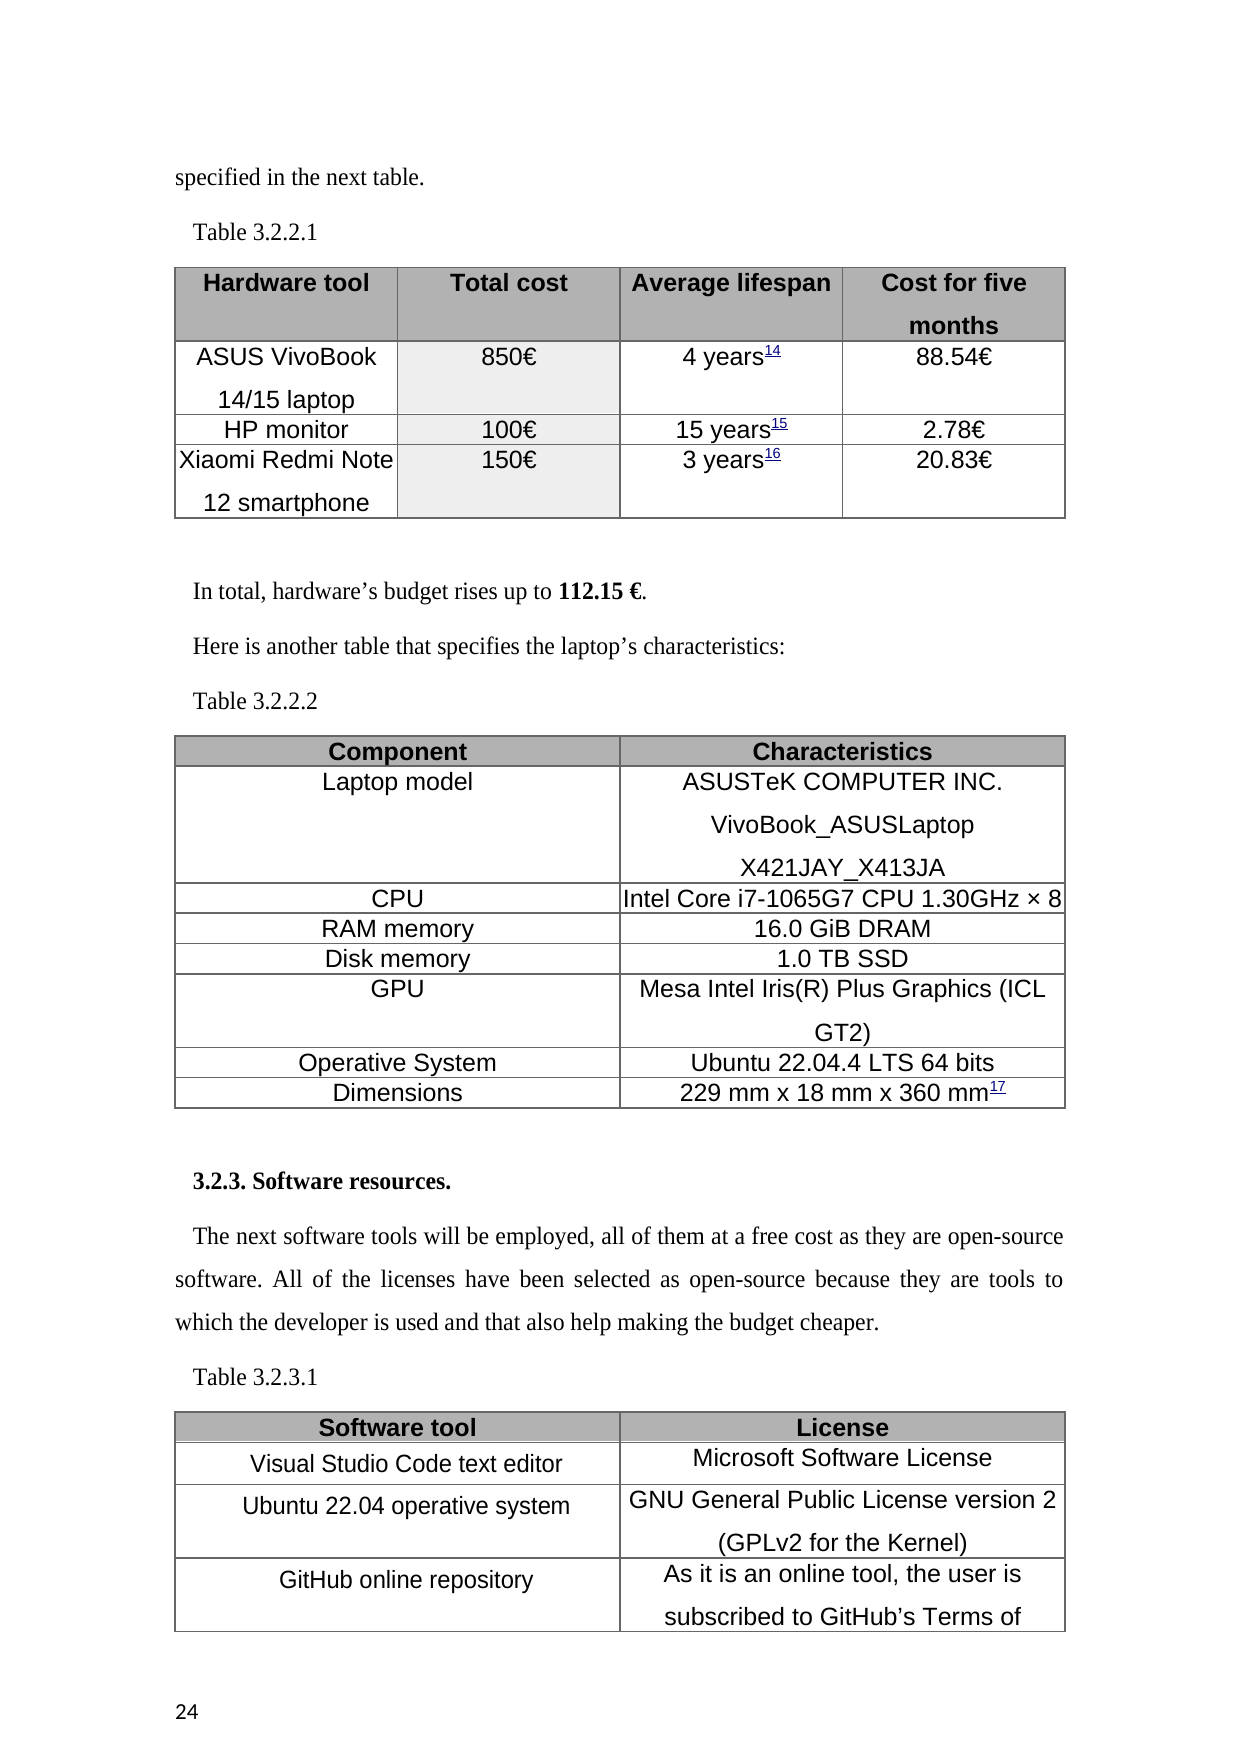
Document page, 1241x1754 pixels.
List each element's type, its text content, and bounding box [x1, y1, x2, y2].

table_cell 1.0 TB SSD [621, 944, 1064, 973]
table_cell As it is an online tool, the user is subscribed to GitHub’s Terms of [621, 1559, 1064, 1631]
table_header Hardware tool [176, 268, 397, 340]
table_cell Intel Core i7-1065G7 CPU 1.30GHz × 8 [621, 884, 1064, 912]
table_cell 3 years16 [621, 445, 842, 517]
table_cell Dimensions [176, 1078, 619, 1107]
table_cell 4 years14 [621, 342, 842, 413]
table_cell GPU [176, 975, 619, 1046]
table_cell Xiaomi Redmi Note 12 smartphone [176, 445, 397, 517]
table_header License [621, 1413, 1064, 1441]
table_cell 229 mm x 18 mm x 360 mm17 [621, 1078, 1064, 1107]
table_header Cost for five months [843, 268, 1064, 340]
text The next software tools will be employed, all of them at a free cost as they are open-source software. All of the licenses have been selected as open-source because they are tools to which the developer is used and that also help making the budget cheaper. [175, 1221, 1065, 1336]
table_cell Laptop model [176, 767, 619, 882]
text Table 3.2.3.1 [175, 1362, 1065, 1391]
table_header Total cost [398, 268, 619, 340]
table_header Component [176, 737, 619, 765]
table_cell Visual Studio Code text editor [176, 1443, 619, 1484]
table_cell Operative System [176, 1048, 619, 1077]
table_cell 88.54€ [843, 342, 1064, 413]
table_cell ASUS VivoBook 14/15 laptop [176, 342, 397, 413]
text Table 3.2.2.2 [175, 686, 1065, 715]
table_cell 20.83€ [843, 445, 1064, 517]
table_cell Disk memory [176, 944, 619, 973]
table_cell Mesa Intel Iris(R) Plus Graphics (ICL GT2) [621, 975, 1064, 1046]
table_cell GitHub online repository [176, 1559, 619, 1631]
table_cell HP monitor [176, 415, 397, 444]
table_cell 150€ [398, 445, 619, 517]
table_cell Ubuntu 22.04.4 LTS 64 bits [621, 1048, 1064, 1077]
table_cell Microsoft Software License [621, 1443, 1064, 1484]
table_cell Ubuntu 22.04 operative system [176, 1485, 619, 1557]
table_header Software tool [176, 1413, 619, 1441]
table_cell ASUSTeK COMPUTER INC. VivoBook_ASUSLaptop X421JAY_X413JA [621, 767, 1064, 882]
table_cell RAM memory [176, 914, 619, 943]
table_cell CPU [176, 884, 619, 912]
table_cell 16.0 GiB DRAM [621, 914, 1064, 943]
text In total, hardware’s budget rises up to 112.15 €. [175, 576, 1065, 605]
text Here is another table that specifies the laptop’s characteristics: [175, 631, 1065, 660]
text Table 3.2.2.1 [175, 217, 1065, 246]
table_cell GNU General Public License version 2 (GPLv2 for the Kernel) [621, 1485, 1064, 1557]
table_header Characteristics [621, 737, 1064, 765]
table_cell 2.78€ [843, 415, 1064, 444]
table_cell 100€ [398, 415, 619, 444]
text 3.2.3. Software resources. [175, 1166, 1065, 1194]
text specified in the next table. [175, 162, 1065, 191]
table_cell 850€ [398, 342, 619, 413]
table_cell 15 years15 [621, 415, 842, 444]
table_header Average lifespan [621, 268, 842, 340]
